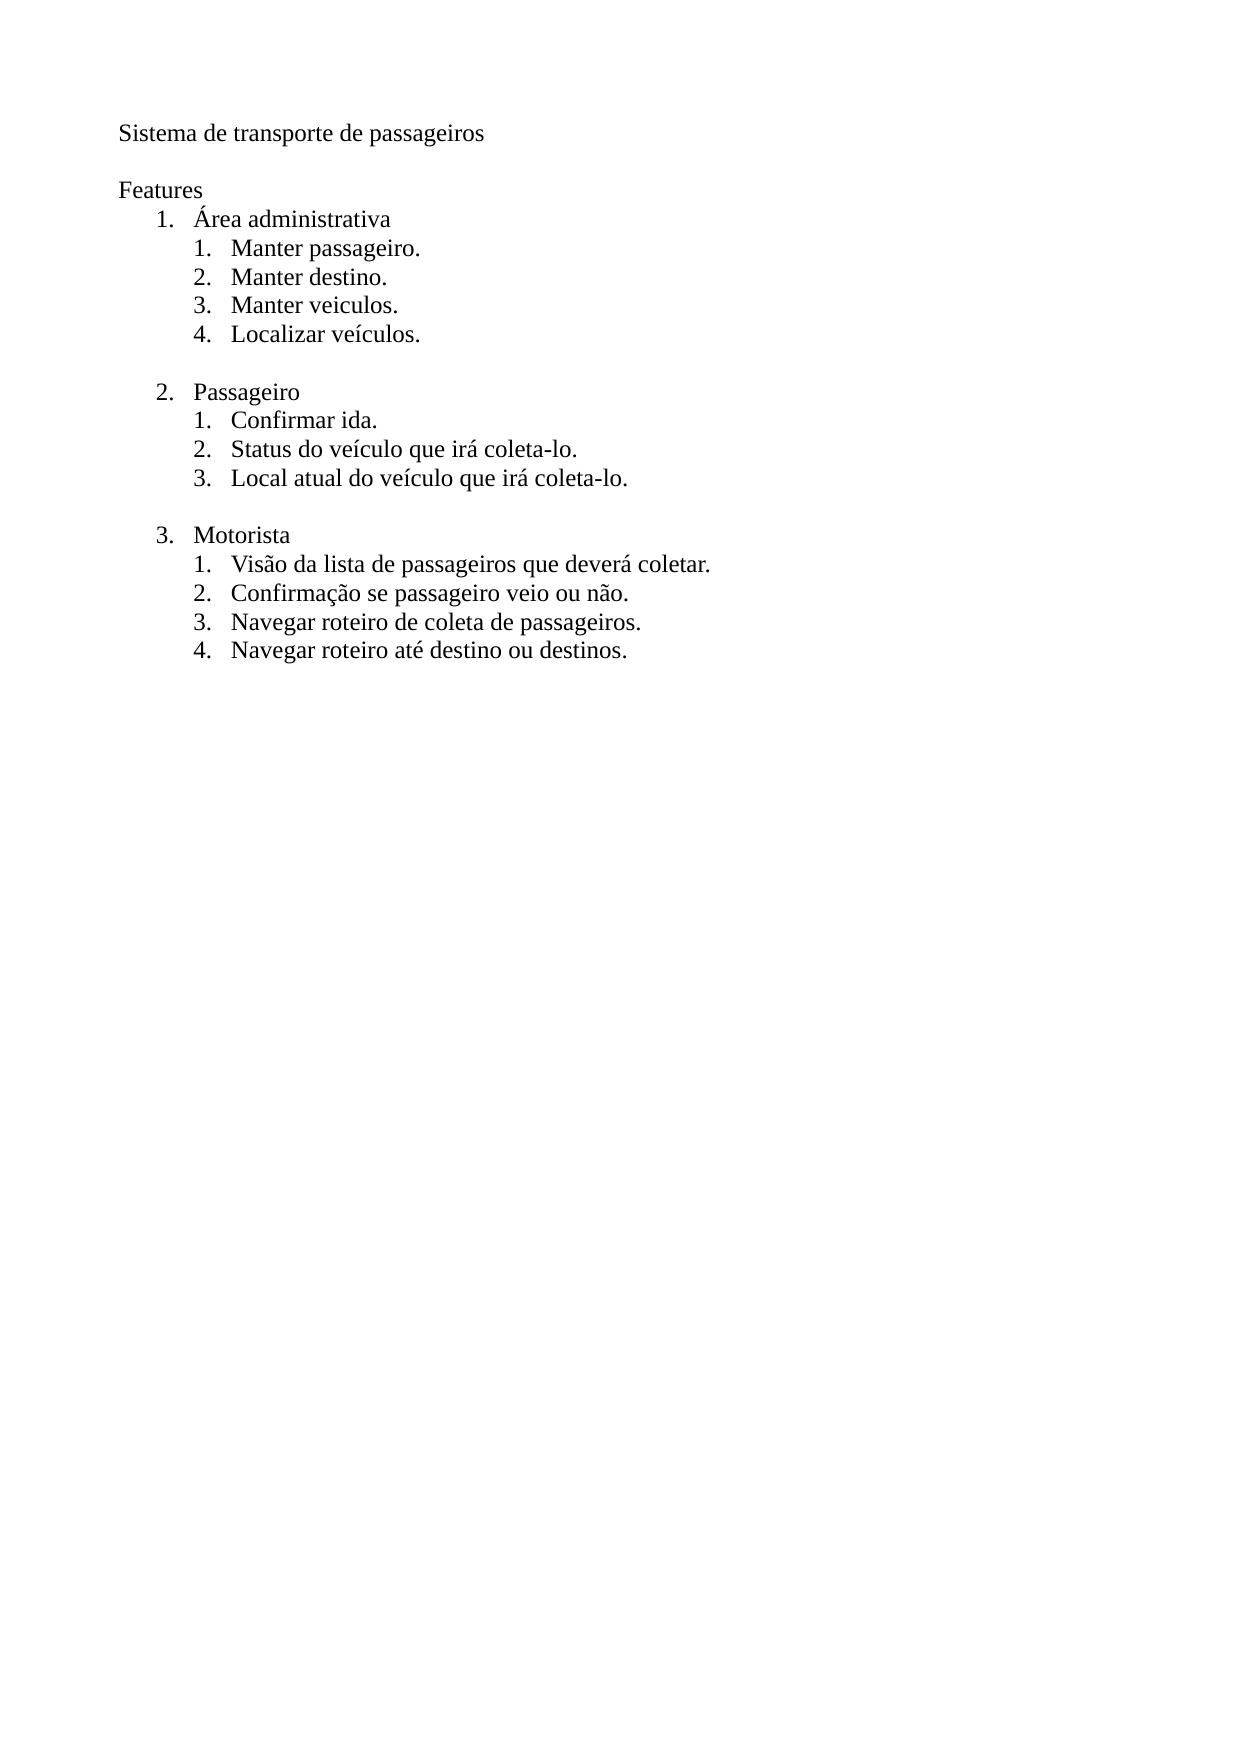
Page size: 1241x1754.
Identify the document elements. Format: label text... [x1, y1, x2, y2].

list Navegar roteiro de coleta de passageiros. [193, 607, 1122, 636]
list Manter veiculos. [193, 291, 1122, 319]
text Features [118, 176, 1122, 204]
list Manter passageiro. [193, 233, 1122, 262]
list Motorista [156, 521, 1122, 549]
list Confirmação se passageiro veio ou não. [193, 578, 1122, 607]
list Confirmar ida. [193, 406, 1122, 434]
list Navegar roteiro até destino ou destinos. [193, 636, 1122, 664]
list Localizar veículos. [193, 319, 1122, 348]
list Manter destino. [193, 262, 1122, 291]
list Status do veículo que irá coleta-lo. [193, 434, 1122, 463]
list Local atual do veículo que irá coleta-lo. [193, 463, 1122, 492]
list Área administrativa [156, 204, 1122, 233]
list Visão da lista de passageiros que deverá coletar. [193, 549, 1122, 578]
list Passageiro [156, 377, 1122, 406]
text Sistema de transporte de passageiros [118, 118, 1122, 147]
